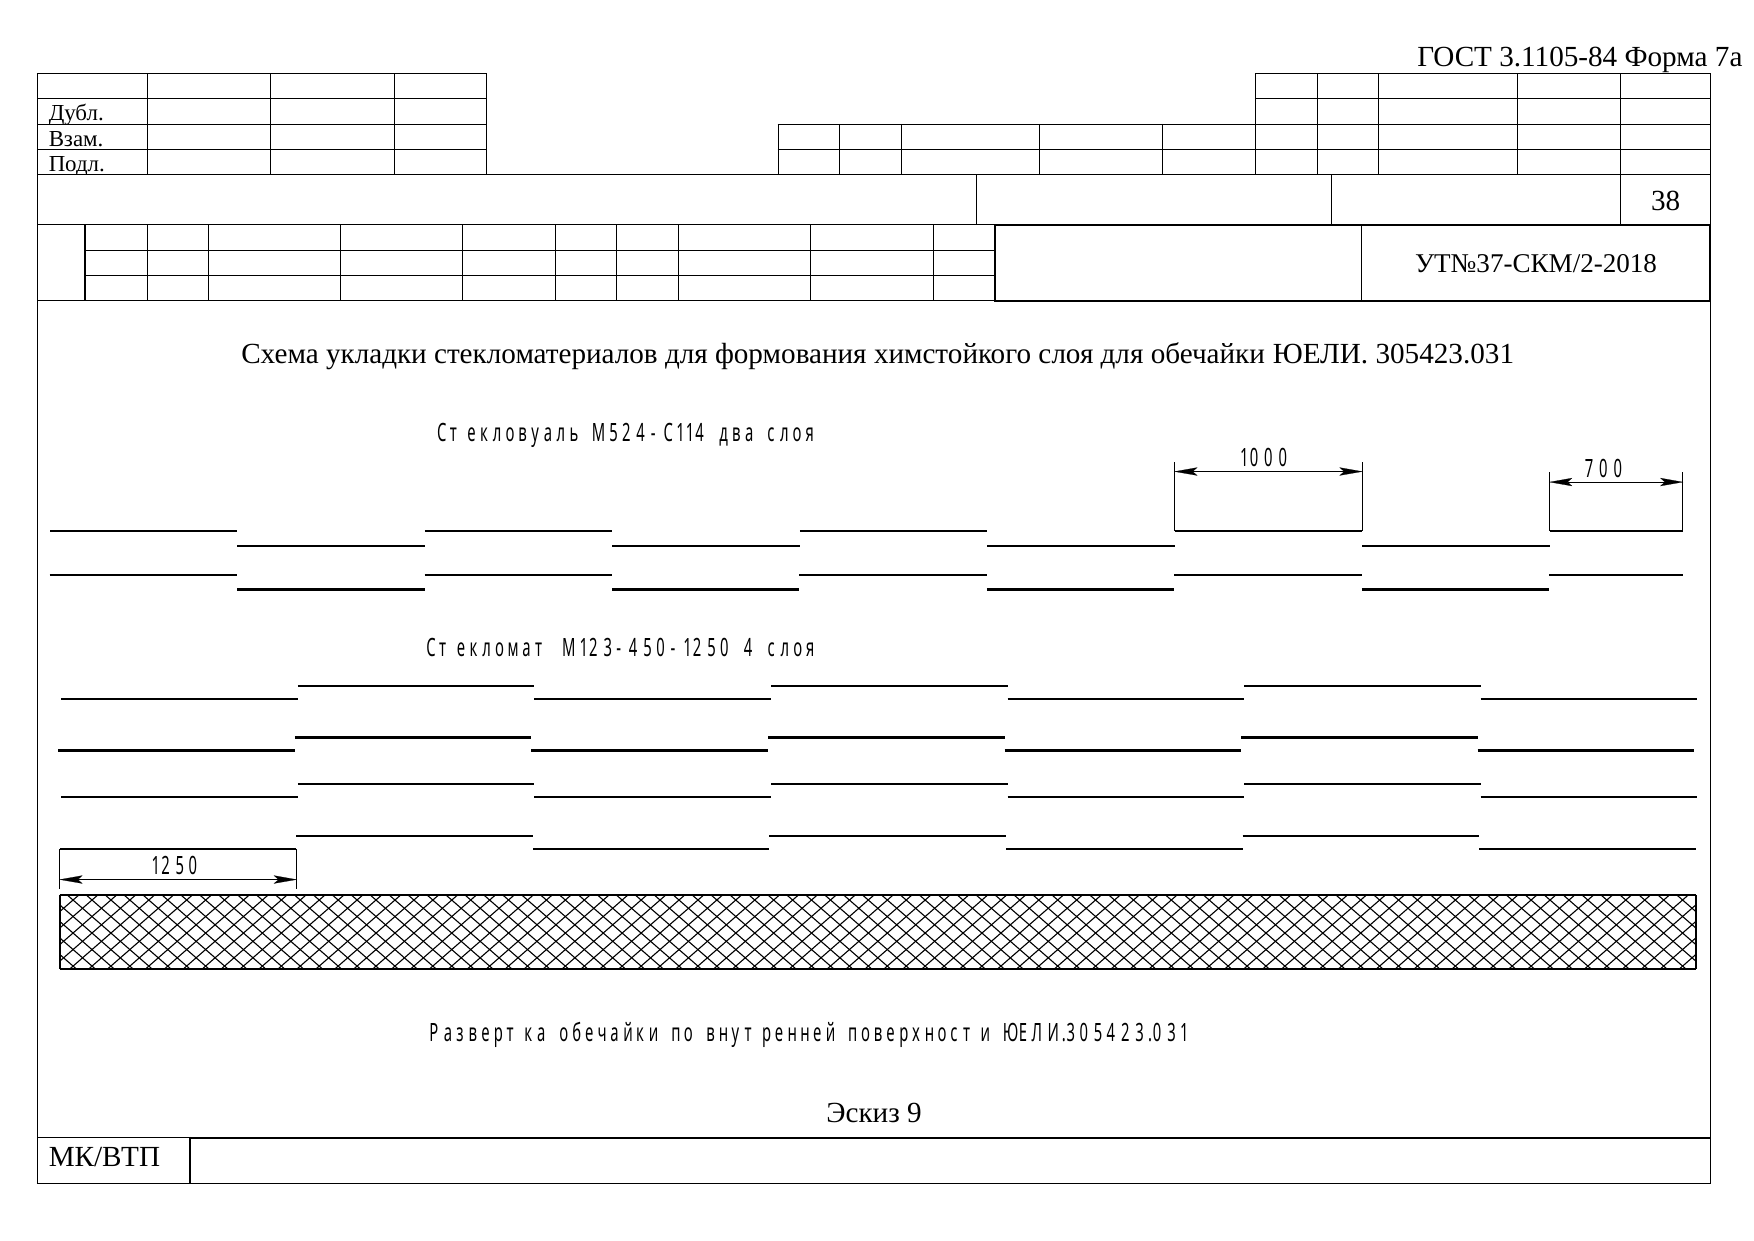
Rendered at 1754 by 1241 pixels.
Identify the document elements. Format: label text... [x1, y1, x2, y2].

table_cell [86, 251, 147, 275]
table_cell [996, 226, 1361, 300]
table_cell Взам. [38, 125, 147, 149]
table_cell 38 [1621, 175, 1710, 224]
table_cell [902, 125, 1039, 149]
table_cell [840, 125, 901, 149]
table_header [271, 74, 394, 98]
table_cell [1379, 99, 1517, 124]
table_header [395, 74, 486, 98]
table_cell [1332, 175, 1620, 224]
table_cell [1040, 125, 1162, 149]
table_cell [395, 99, 486, 124]
table_header [38, 74, 147, 98]
table_header [1256, 74, 1317, 98]
table_cell [556, 276, 616, 300]
table_cell [1518, 99, 1620, 124]
table_cell [556, 251, 616, 275]
table_cell [934, 251, 994, 275]
table_cell [617, 225, 678, 249]
table_cell [779, 125, 839, 149]
table_cell [148, 150, 270, 174]
table_cell [148, 125, 270, 149]
table_cell [1318, 150, 1378, 174]
table_cell [1256, 99, 1317, 124]
table_cell [679, 251, 810, 275]
table_cell [1163, 125, 1255, 149]
table_cell [148, 276, 208, 300]
table_header [1379, 74, 1517, 98]
table_cell [395, 150, 486, 174]
table_header [1621, 74, 1710, 98]
table_cell [617, 251, 678, 275]
table_header [487, 73, 778, 174]
table_cell [38, 175, 976, 224]
table_cell [86, 225, 147, 249]
table_cell [209, 251, 340, 275]
table_cell [191, 1139, 1710, 1183]
table_cell [1621, 125, 1710, 149]
table_cell [463, 276, 555, 300]
table_cell [1621, 150, 1710, 174]
table_cell [902, 150, 1039, 174]
table_cell [341, 225, 462, 249]
table_cell [1318, 125, 1378, 149]
table_cell Дубл. [38, 99, 147, 124]
table_cell [1379, 150, 1517, 174]
table_cell [1040, 150, 1162, 174]
table_cell [811, 276, 933, 300]
table_cell [679, 225, 810, 249]
table_cell Подл. [38, 150, 147, 174]
table_cell [38, 225, 84, 300]
table_cell [148, 99, 270, 124]
table_cell [1518, 150, 1620, 174]
table_cell [341, 251, 462, 275]
table_cell [209, 225, 340, 249]
table_header [778, 73, 1255, 124]
table_cell [1163, 150, 1255, 174]
table_cell [977, 175, 1331, 224]
table_cell [617, 276, 678, 300]
table_cell [1518, 125, 1620, 149]
table_cell [934, 276, 994, 300]
table_cell [463, 251, 555, 275]
table_cell Схема укладки стекломатериалов для формования химстойкого слоя для обечайки ЮЕЛИ. 305423.031 Эскиз 9 [38, 301, 1710, 1137]
table_cell [463, 225, 555, 249]
table_cell [148, 225, 208, 249]
table_cell [86, 276, 147, 300]
table_cell [679, 276, 810, 300]
table_cell [395, 125, 486, 149]
table_cell [1621, 99, 1710, 124]
table_cell УТ№37-СКМ/2-2018 [1362, 226, 1709, 300]
table_cell [1379, 125, 1517, 149]
table_cell [271, 150, 394, 174]
table_cell [840, 150, 901, 174]
table_cell [271, 99, 394, 124]
text ГОСТ 3.1105-84 Форма 7а [53, 39, 1742, 73]
table_cell [556, 225, 616, 249]
table_cell [1256, 150, 1317, 174]
table_cell [271, 125, 394, 149]
table_cell МК/ВТП [38, 1138, 189, 1183]
table_cell [1318, 99, 1378, 124]
table_cell [779, 150, 839, 174]
table_header [1518, 74, 1620, 98]
table_cell [811, 251, 933, 275]
table_cell [148, 251, 208, 275]
table_cell [209, 276, 340, 300]
table_header [1318, 74, 1378, 98]
table_header [148, 74, 270, 98]
table_cell [934, 225, 994, 249]
table_cell [1256, 125, 1317, 149]
table_cell [811, 225, 933, 249]
table_cell [341, 276, 462, 300]
